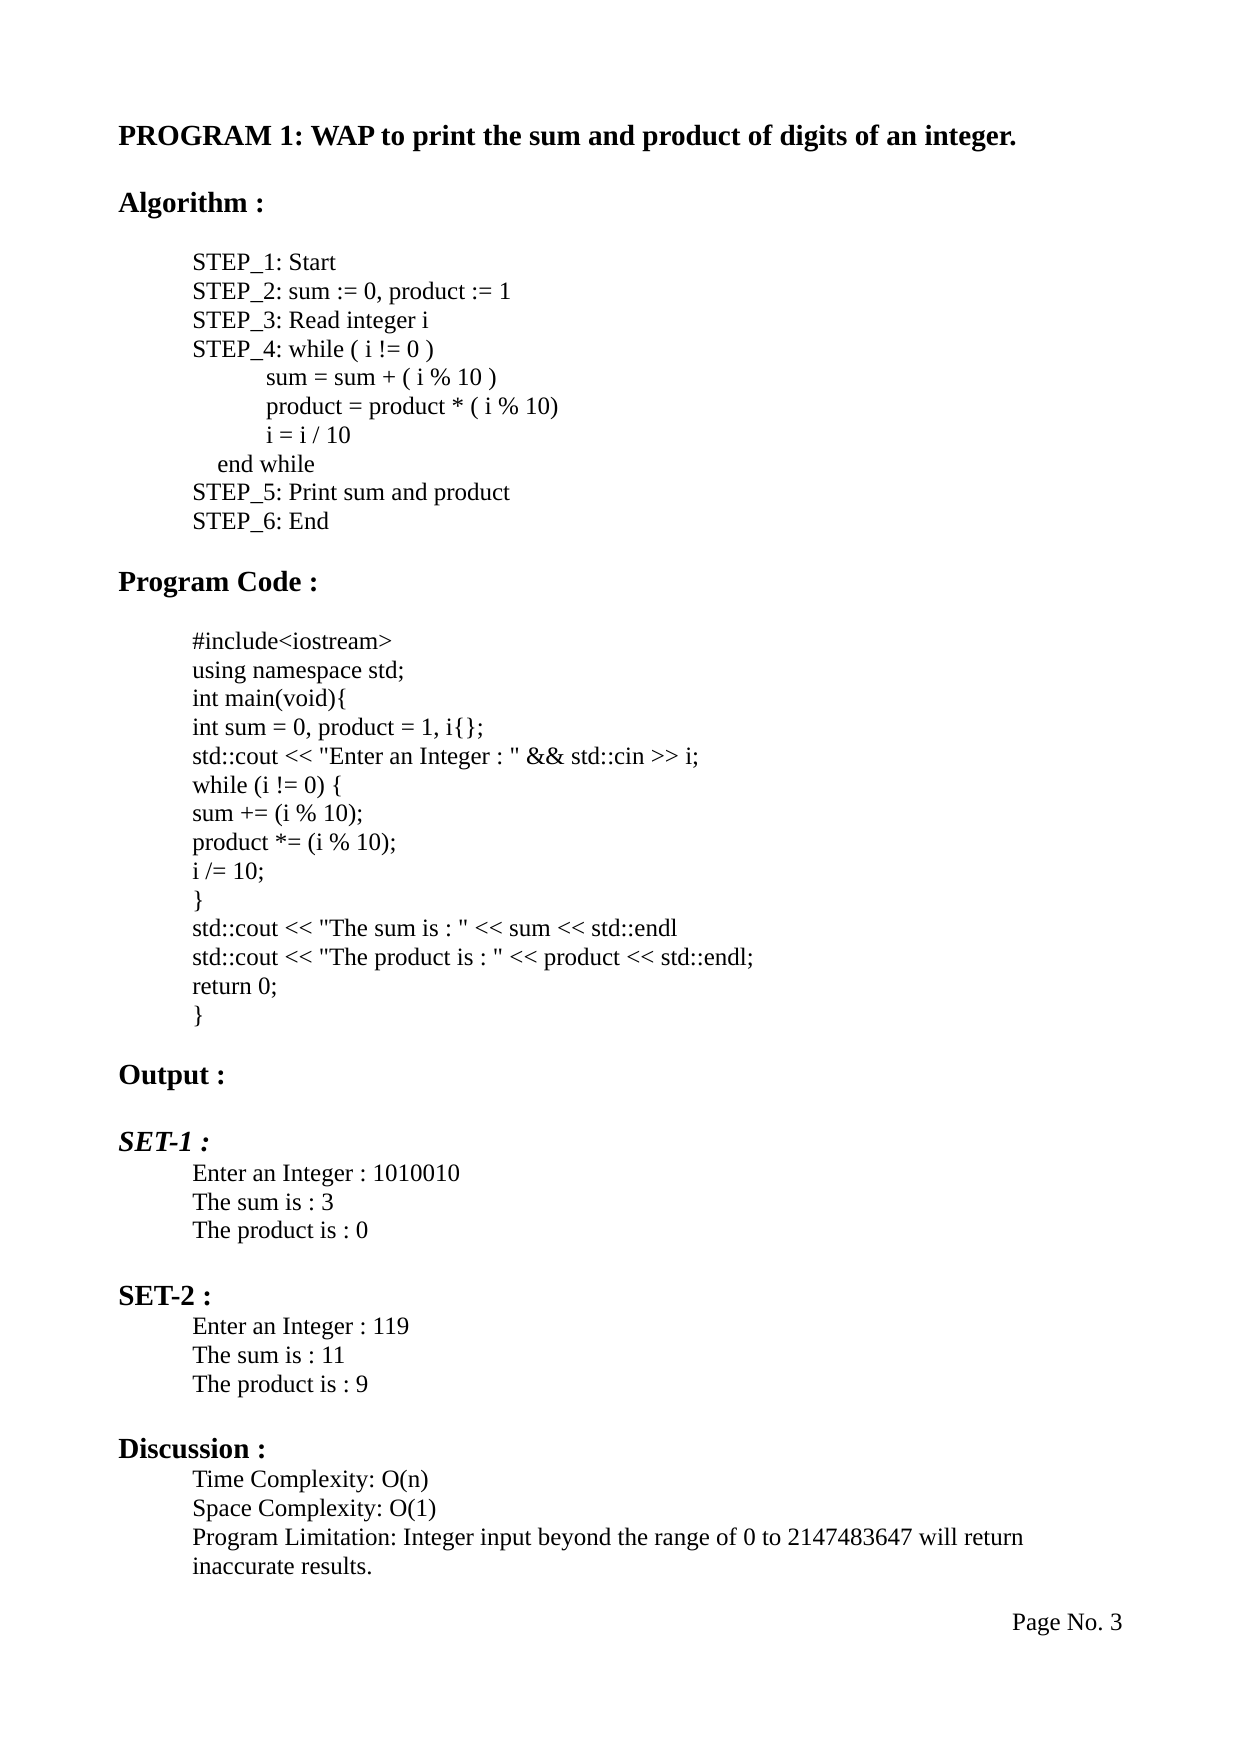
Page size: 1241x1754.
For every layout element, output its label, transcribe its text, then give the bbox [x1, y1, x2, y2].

text sum = sum + ( i % 10 ) [118, 362, 1122, 391]
text Space Complexity: O(1) [118, 1493, 1122, 1522]
text product *= (i % 10); [118, 827, 1122, 856]
text Time Complexity: O(n) [118, 1464, 1122, 1493]
text The sum is : 11 [118, 1340, 1122, 1369]
text Program Code : [118, 564, 1122, 597]
text The product is : 0 [118, 1215, 1122, 1244]
text using namespace std; [118, 655, 1122, 683]
text SET-2 : [118, 1278, 1122, 1311]
text sum += (i % 10); [118, 798, 1122, 827]
text #include<iostream> [118, 626, 1122, 655]
text STEP_1: Start [118, 247, 1122, 276]
text The product is : 9 [118, 1369, 1122, 1397]
text Program Limitation: Integer input beyond the range of 0 to 2147483647 will return inaccurate results. [118, 1522, 1122, 1579]
text STEP_3: Read integer i [118, 305, 1122, 334]
text i /= 10; [118, 856, 1122, 885]
text STEP_4: while ( i != 0 ) [118, 334, 1122, 362]
text } [118, 1000, 1122, 1028]
text product = product * ( i % 10) [118, 391, 1122, 420]
text std::cout << "The sum is : " << sum << std::endl [118, 913, 1122, 942]
text STEP_2: sum := 0, product := 1 [118, 276, 1122, 305]
text while (i != 0) { [118, 770, 1122, 798]
text std::cout << "Enter an Integer : " && std::cin >> i; [118, 741, 1122, 770]
text Enter an Integer : 119 [118, 1311, 1122, 1340]
text std::cout << "The product is : " << product << std::endl; [118, 942, 1122, 971]
text STEP_5: Print sum and product [118, 477, 1122, 506]
text return 0; [118, 971, 1122, 1000]
text i = i / 10 [118, 420, 1122, 449]
text } [118, 885, 1122, 913]
text Enter an Integer : 1010010 [118, 1158, 1122, 1187]
text int main(void){ [118, 683, 1122, 712]
text SET-1 : [118, 1124, 1122, 1158]
text Discussion : [118, 1431, 1122, 1464]
text end while [118, 449, 1122, 477]
text Algorithm : [118, 185, 1122, 219]
text int sum = 0, product = 1, i{}; [118, 712, 1122, 741]
text PROGRAM 1: WAP to print the sum and product of digits of an integer. [118, 118, 1122, 152]
text Output : [118, 1057, 1122, 1091]
text STEP_6: End [118, 506, 1122, 535]
text The sum is : 3 [118, 1187, 1122, 1215]
